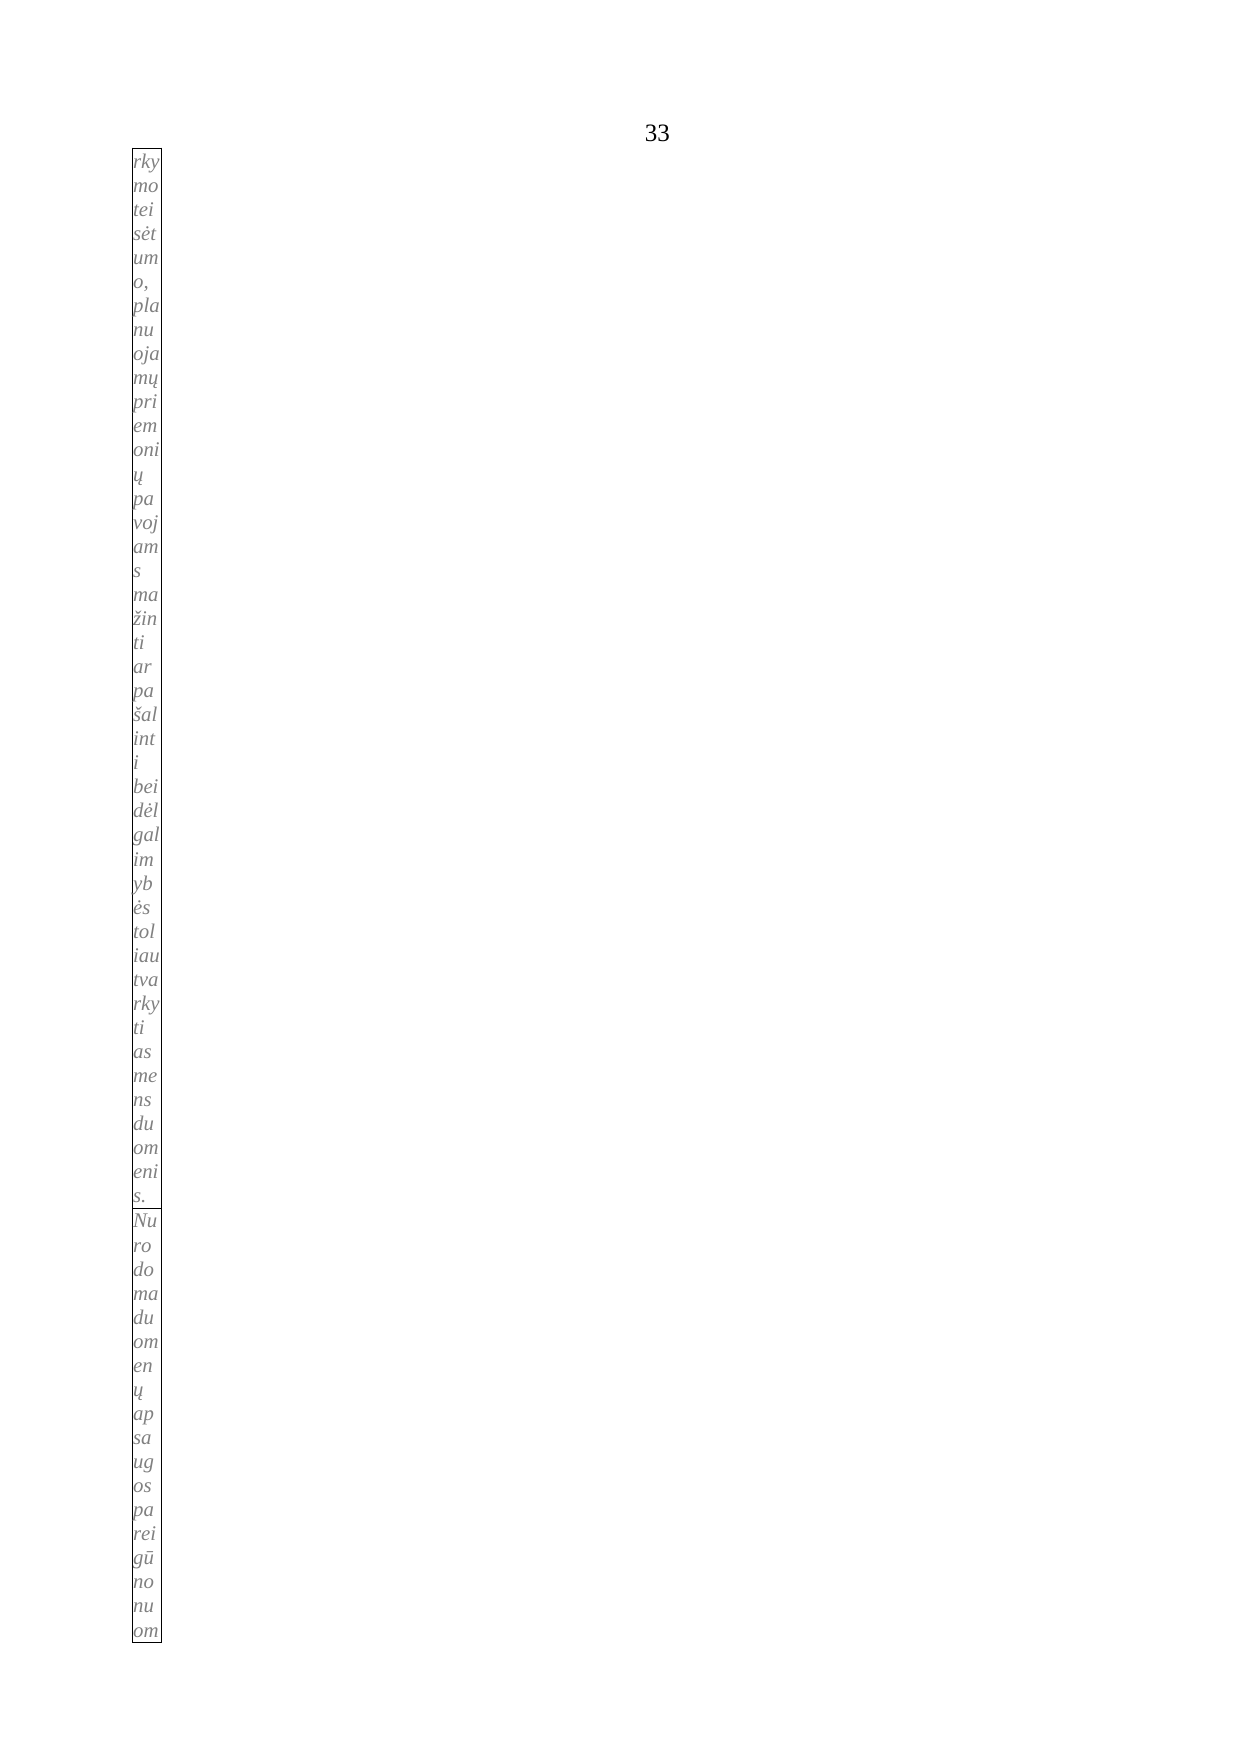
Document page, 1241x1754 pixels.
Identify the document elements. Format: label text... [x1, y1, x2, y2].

table_cell rkymo teisėtumo, planuojamų priemonių pavojams mažinti ar pašalinti bei dėl galimybės toliau tvarkyti asmens duomenis. [133, 149, 161, 1207]
table_cell Nurodoma duomenų apsaugos pareigūno nuom [133, 1209, 161, 1642]
